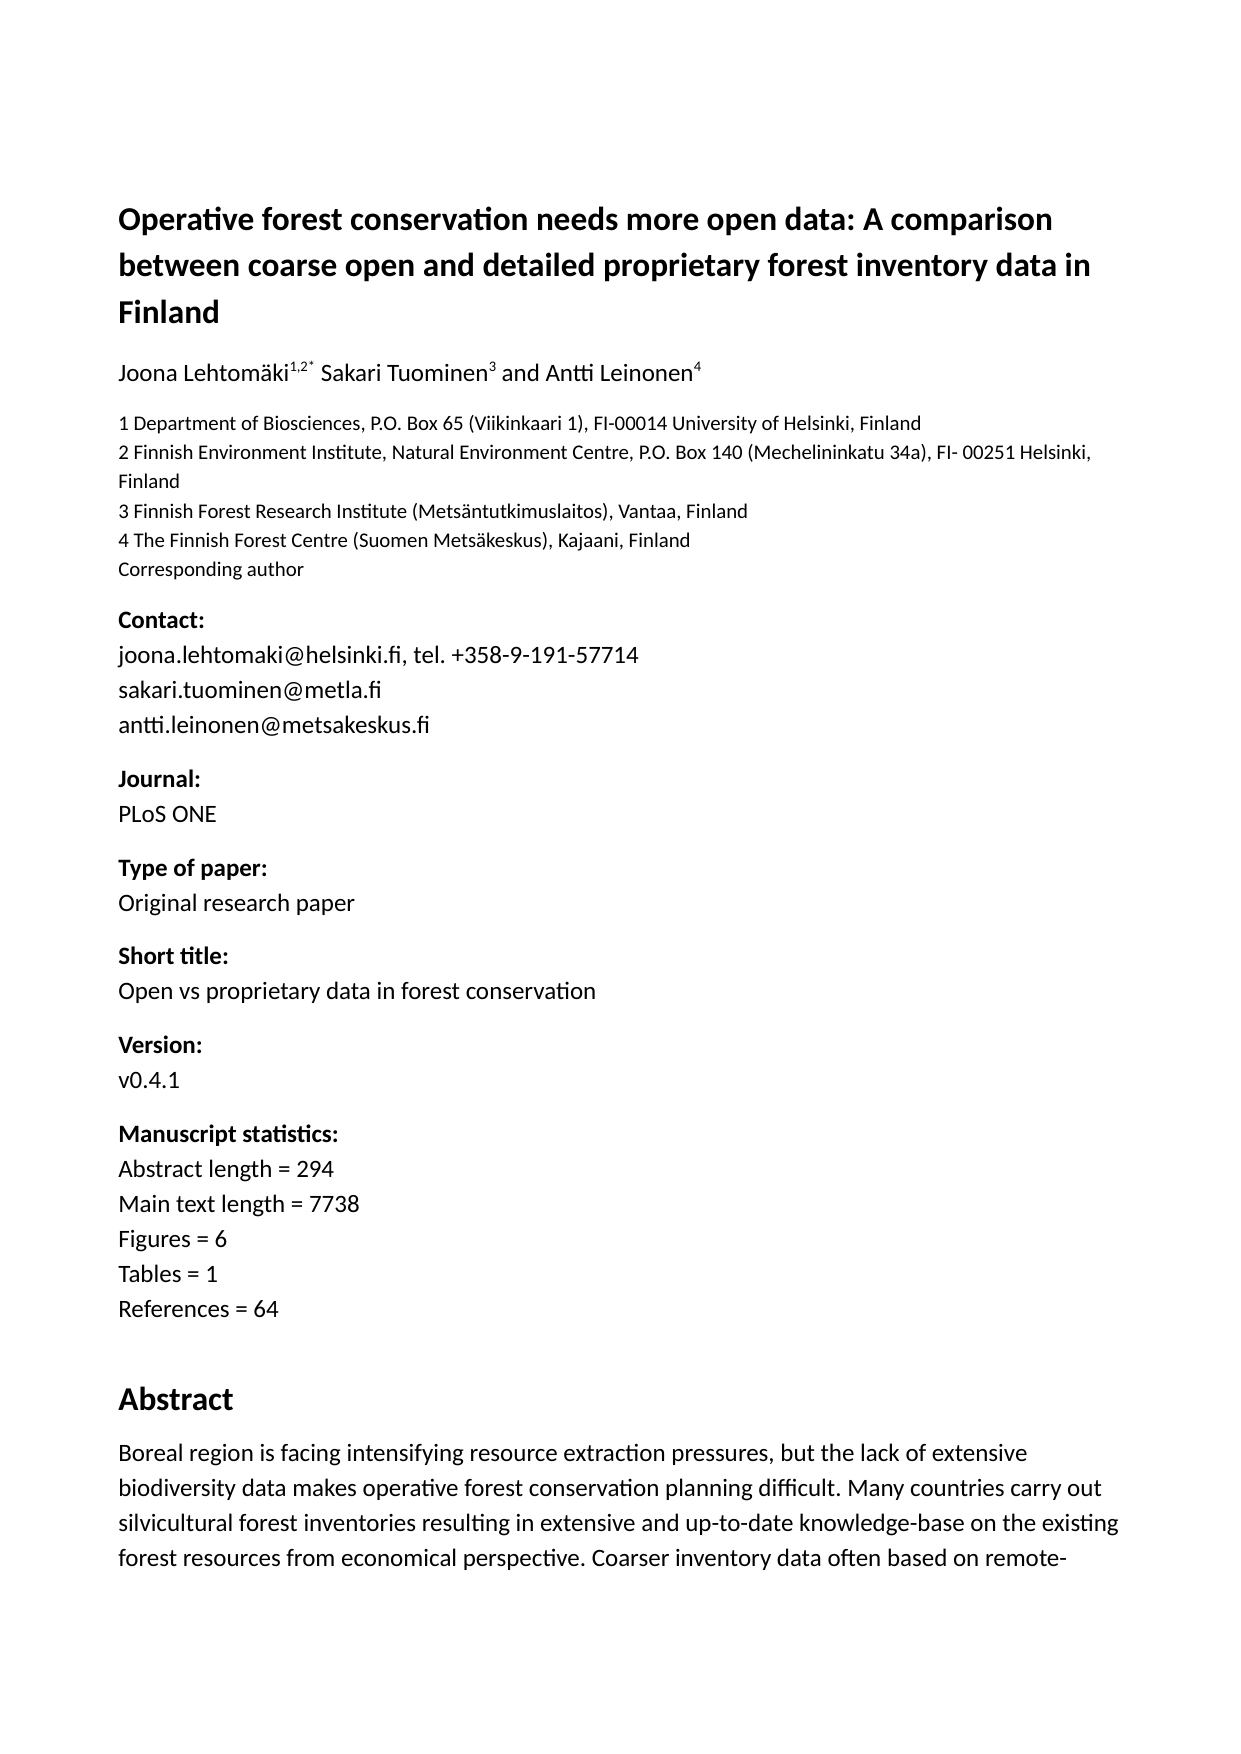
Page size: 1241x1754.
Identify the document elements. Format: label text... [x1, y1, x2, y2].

subtitle Operative forest conservation needs more open data: A comparison between coarse open and detailed proprietary forest inventory data in Finland [118, 198, 1122, 332]
text Joona Lehtomäki1,2* Sakari Tuominen3 and Antti Leinonen4 [118, 357, 1122, 387]
text 1 Department of Biosciences, P.O. Box 65 (Viikinkaari 1), FI-00014 University of Helsinki, Finland 2 Finnish Environment Institute, Natural Environment Centre, P.O. Box 140 (Mechelininkatu 34a), FI- 00251 Helsinki, Finland 3 Finnish Forest Research Institute (Metsäntutkimuslaitos), Vantaa, Finland 4 The Finnish Forest Centre (Suomen Metsäkeskus), Kajaani, Finland Corresponding author [118, 410, 1122, 582]
text Contact: joona.lehtomaki@helsinki.fi, tel. +358-9-191-57714 sakari.tuominen@metla.fi antti.leinonen@metsakeskus.fi [118, 604, 1122, 740]
text Boreal region is facing intensifying resource extraction pressures, but the lack of extensive biodiversity data makes operative forest conservation planning difficult. Many countries carry out silvicultural forest inventories resulting in extensive and up-to-date knowledge-base on the existing forest resources from economical perspective. Coarser inventory data often based on remote- [118, 1437, 1122, 1573]
text Journal: PLoS ONE [118, 763, 1122, 828]
text Type of paper: Original research paper [118, 852, 1122, 917]
subtitle Abstract [118, 1378, 1122, 1419]
text Version: v0.4.1 [118, 1029, 1122, 1095]
text Short title: Open vs proprietary data in forest conservation [118, 940, 1122, 1006]
text Manuscript statistics: Abstract length = 294 Main text length = 7738 Figures = 6 Tables = 1 References = 64 [118, 1118, 1122, 1323]
